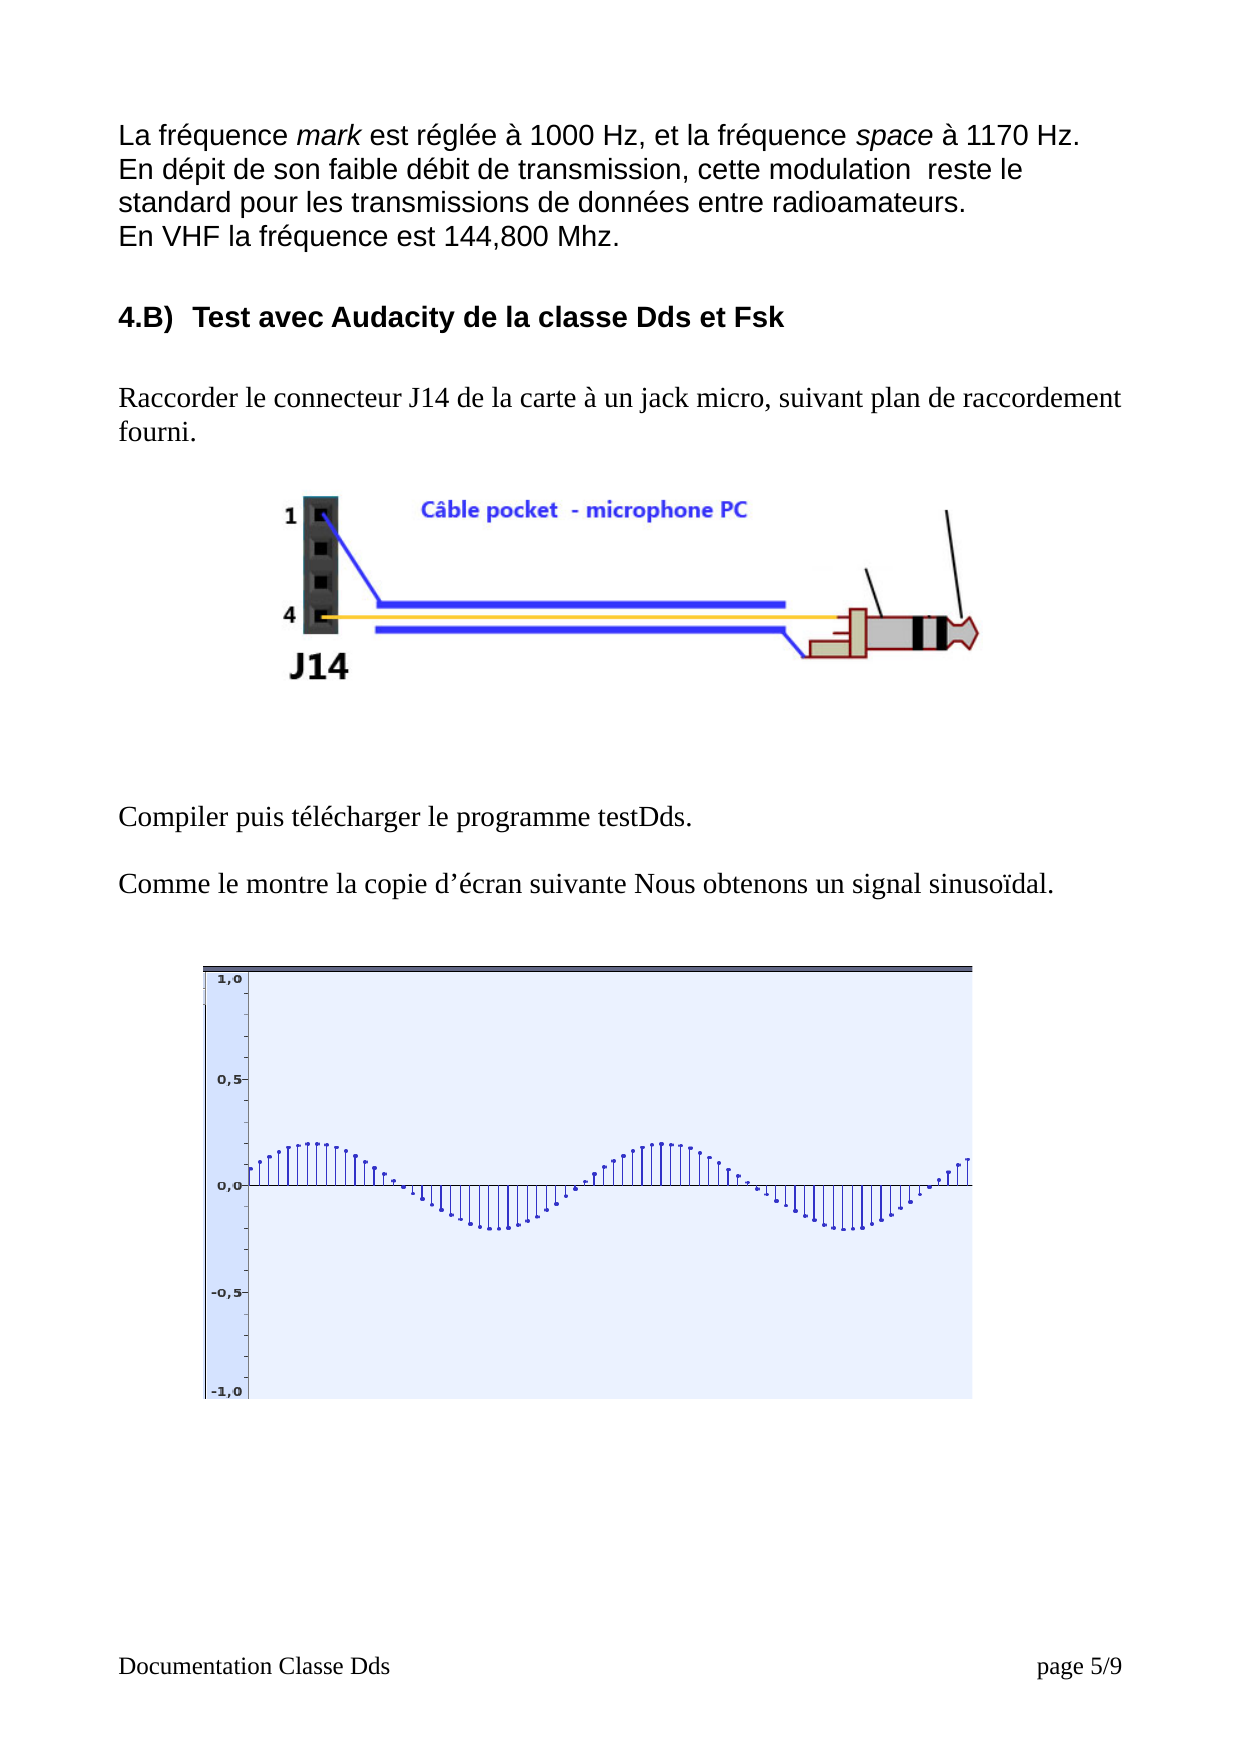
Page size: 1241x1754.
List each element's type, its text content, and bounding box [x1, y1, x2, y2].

text En VHF la fréquence est 144,800 Mhz. [118, 219, 1122, 252]
text La fréquence mark est réglée à 1000 Hz, et la fréquence space à 1170 Hz. [118, 118, 1122, 152]
text Compiler puis télécharger le programme testDds. [118, 799, 1122, 833]
text Comme le montre la copie d’écran suivante Nous obtenons un signal sinusoïdal. [118, 866, 1122, 900]
picture [232, 480, 1008, 732]
text En dépit de son faible débit de transmission, cette modulation reste le standard pour les transmissions de données entre radioamateurs. [118, 152, 1122, 219]
picture [203, 966, 973, 1399]
text Raccorder le connecteur J14 de la carte à un jack micro, suivant plan de raccordement fourni. [118, 380, 1122, 447]
subtitle Test avec Audacity de la classe Dds et Fsk [118, 300, 1122, 334]
